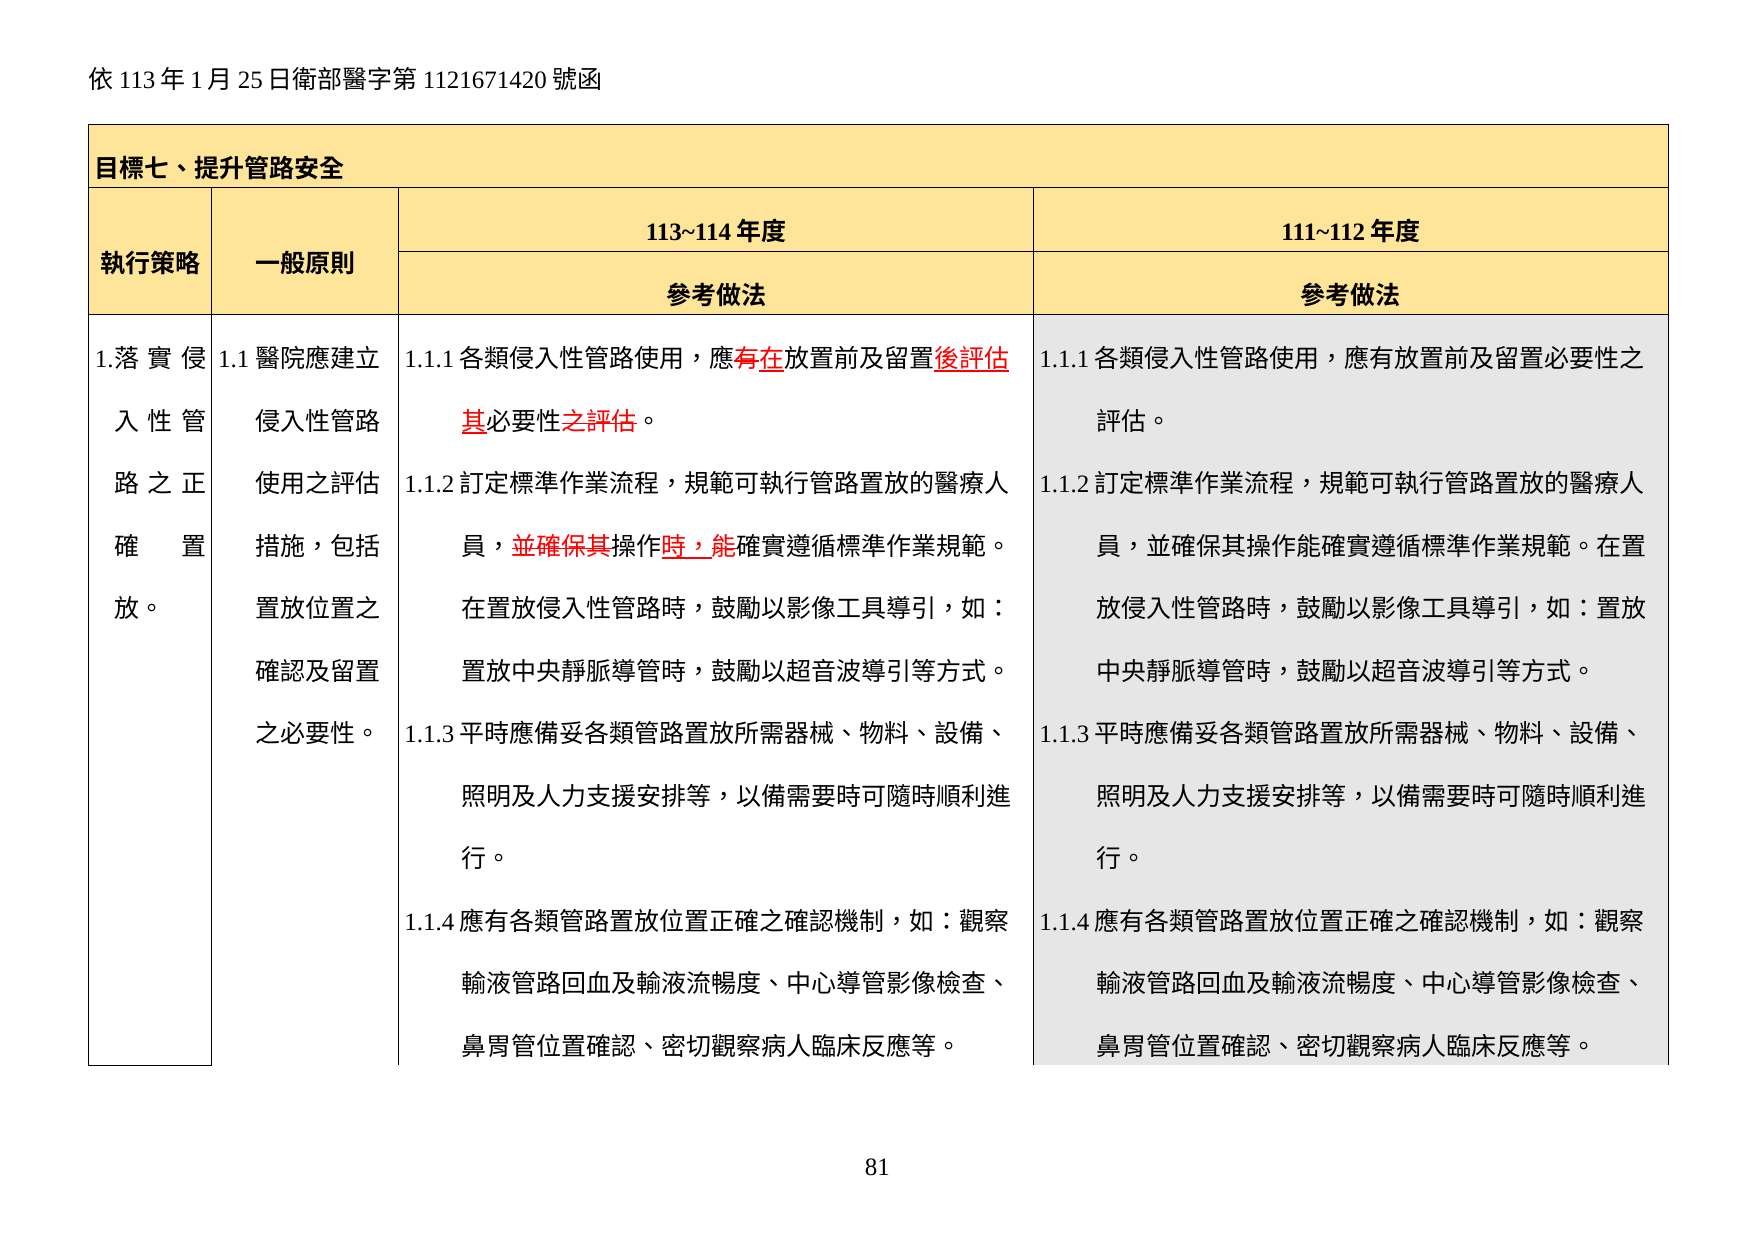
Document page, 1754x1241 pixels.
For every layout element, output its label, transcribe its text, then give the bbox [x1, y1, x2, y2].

table_cell 1.1.1各類侵入性管路使用，應有在放置前及留置後評估其必要性之評估。 1.1.2訂定標準作業流程，規範可執行管路置放的醫療人員，並確保其操作時，能確實遵循標準作業規範。在置放侵入性管路時，鼓勵以影像工具導引，如：置放中央靜脈導管時，鼓勵以超音波導引等方式。 1.1.3平時應備妥各類管路置放所需器械、物料、設備、照明及人力支援安排等，以備需要時可隨時順利進行。 1.1.4應有各類管路置放位置正確之確認機制，如：觀察輸液管路回血及輸液流暢度、中心導管影像檢查、鼻胃管位置確認、密切觀察病人臨床反應等。 [399, 315, 1033, 1065]
table_cell 參考做法 [1034, 252, 1668, 314]
table_cell 1.1.1各類侵入性管路使用，應有放置前及留置必要性之評估。 1.1.2訂定標準作業流程，規範可執行管路置放的醫療人員，並確保其操作能確實遵循標準作業規範。在置放侵入性管路時，鼓勵以影像工具導引，如：置放中央靜脈導管時，鼓勵以超音波導引等方式。 1.1.3平時應備妥各類管路置放所需器械、物料、設備、照明及人力支援安排等，以備需要時可隨時順利進行。 1.1.4應有各類管路置放位置正確之確認機制，如：觀察輸液管路回血及輸液流暢度、中心導管影像檢查、鼻胃管位置確認、密切觀察病人臨床反應等。 [1034, 315, 1668, 1065]
table_header 目標七、提升管路安全 [89, 125, 1668, 187]
table_cell 111~112年度 [1034, 188, 1668, 251]
table_cell 113~114年度 [399, 188, 1033, 251]
table_cell 醫院應建立侵入性管路使用之評估措施，包括置放位置之確認及留置之必要性。 [212, 315, 398, 1065]
table_cell 執行策略 [89, 188, 211, 314]
table_cell 參考做法 [399, 252, 1033, 314]
table_cell 一般原則 [212, 188, 398, 314]
table_cell 落實侵入性管路之正確置放。 [89, 315, 211, 1065]
